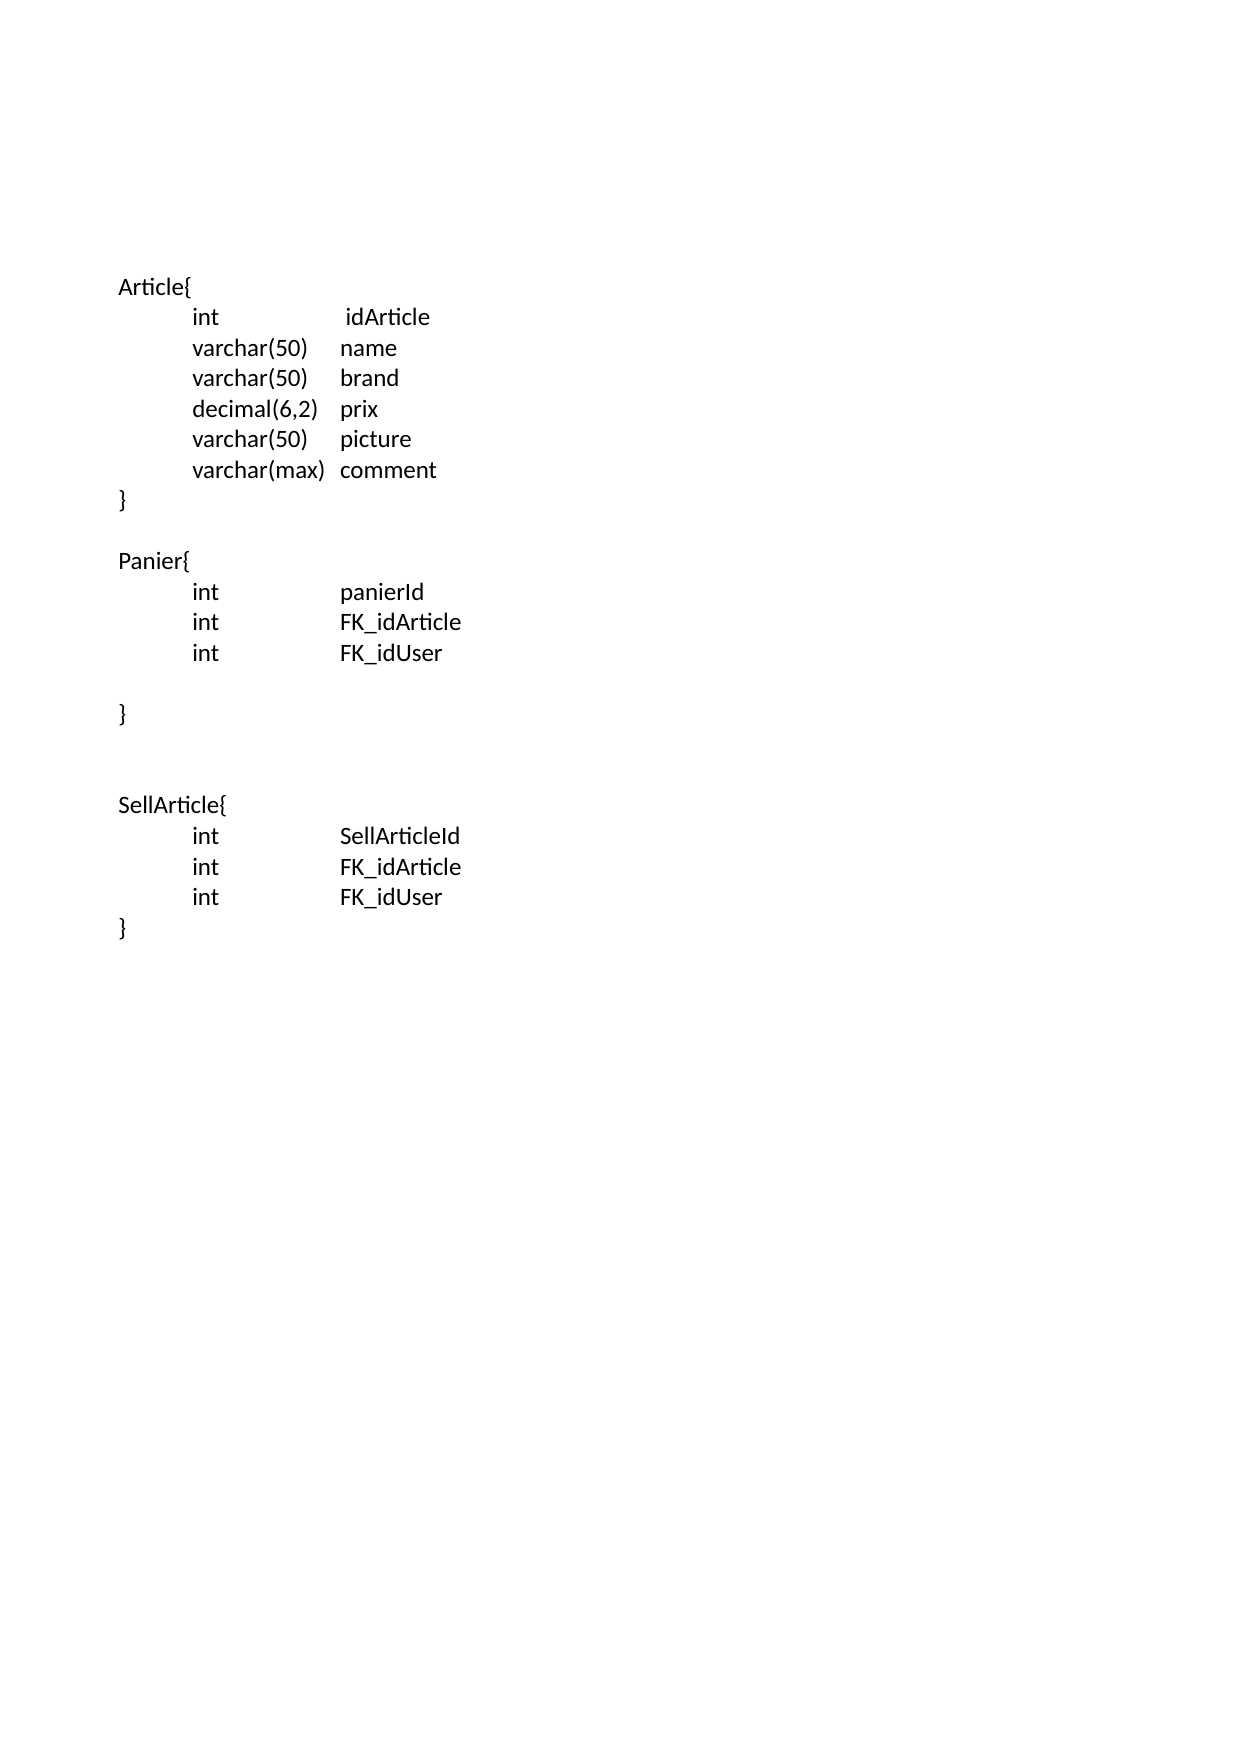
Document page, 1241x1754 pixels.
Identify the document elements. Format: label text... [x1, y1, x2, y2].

text int FK_idUser [118, 881, 1122, 912]
text } [118, 484, 1122, 515]
text } [118, 912, 1122, 942]
text int FK_idArticle [118, 851, 1122, 881]
text Panier{ [118, 545, 1122, 576]
text Article{ [118, 271, 1122, 301]
text int idArticle [118, 301, 1122, 332]
text int FK_idUser [118, 637, 1122, 667]
text int FK_idArticle [118, 606, 1122, 637]
text } [118, 698, 1122, 728]
text int SellArticleId [118, 820, 1122, 851]
text SellArticle{ [118, 789, 1122, 820]
text varchar(50) brand [118, 362, 1122, 393]
text varchar(max) comment [118, 454, 1122, 484]
text decimal(6,2) prix [118, 393, 1122, 423]
text varchar(50) picture [118, 423, 1122, 454]
text int panierId [118, 576, 1122, 606]
text varchar(50) name [118, 332, 1122, 362]
